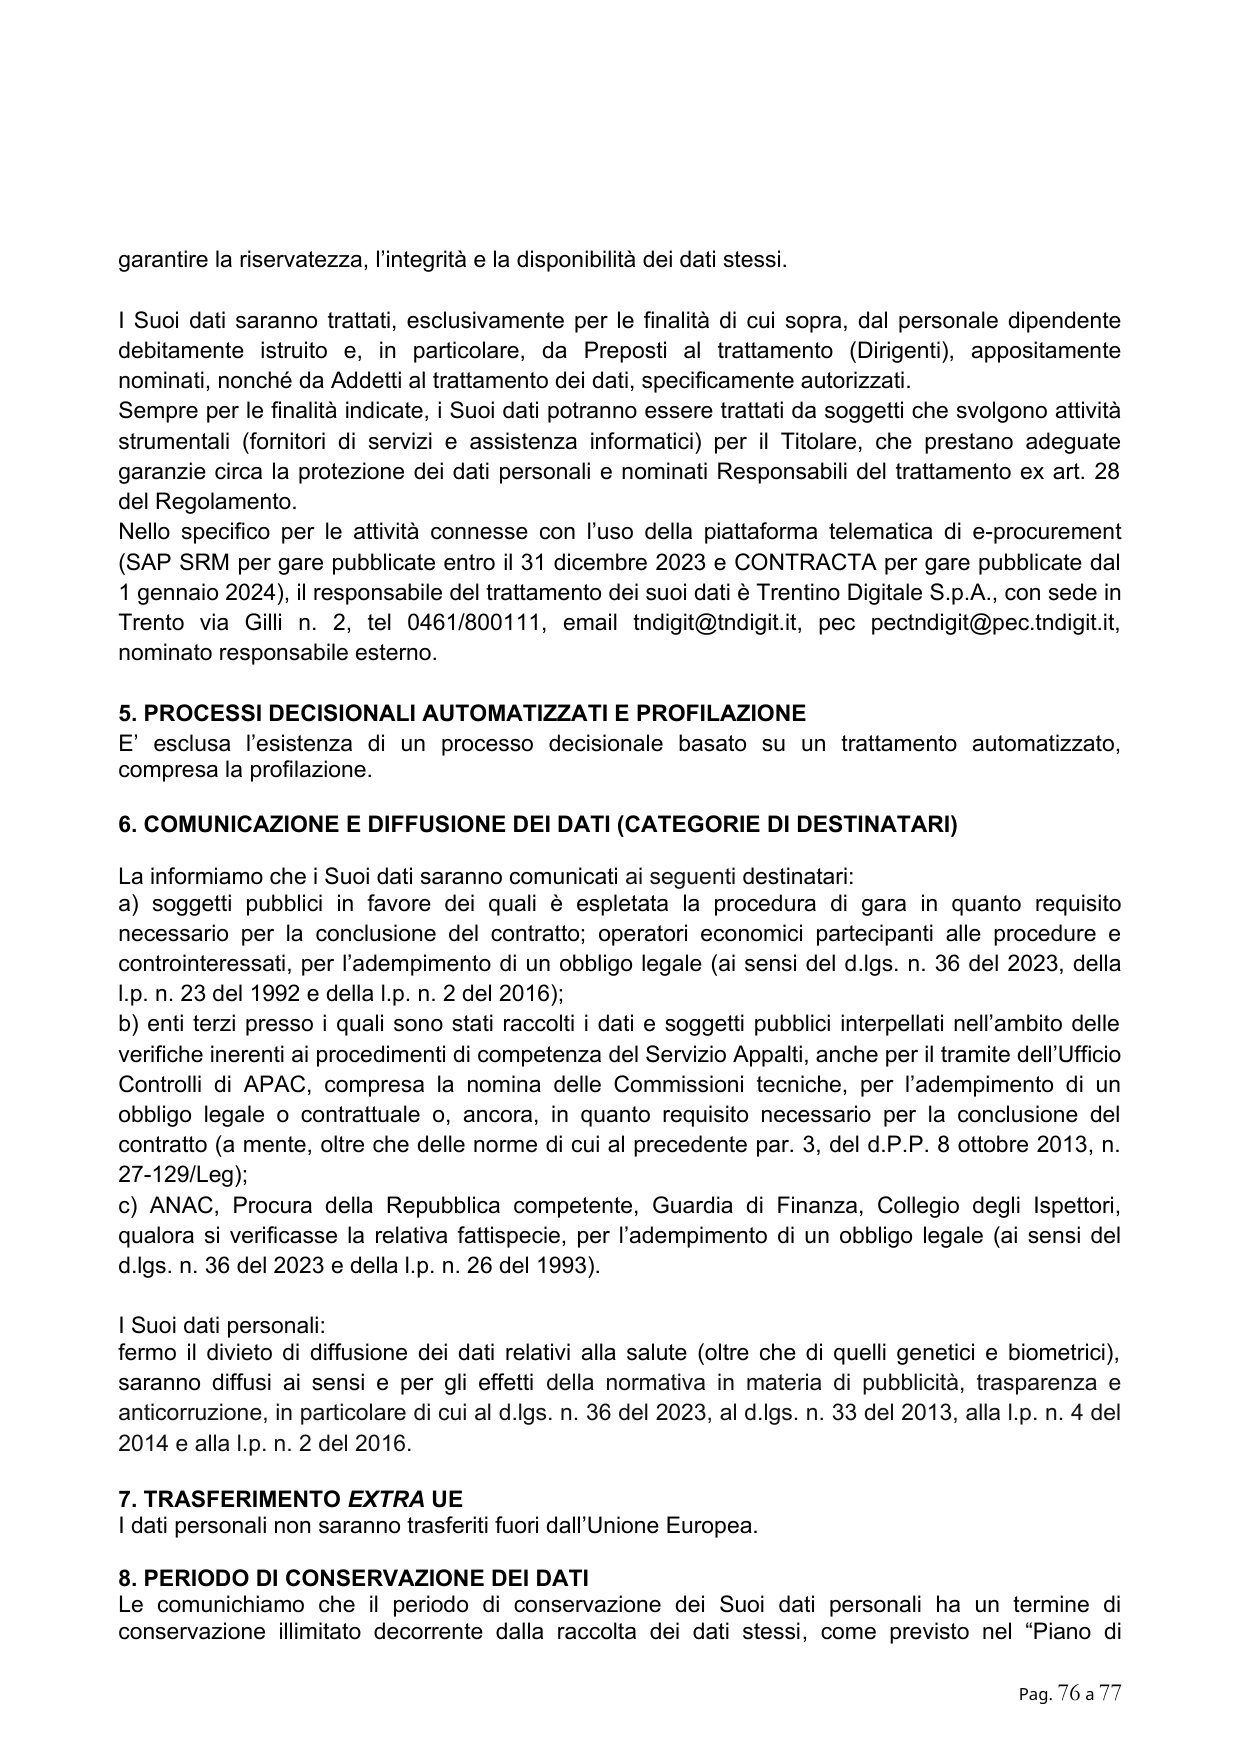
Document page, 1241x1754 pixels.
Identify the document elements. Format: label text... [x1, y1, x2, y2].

text I dati personali non saranno trasferiti fuori dall’Unione Europea. [118, 1512, 1122, 1539]
text Sempre per le finalità indicate, i Suoi dati potranno essere trattati da soggetti che svolgono attività strumentali (fornitori di servizi e assistenza informatici) per il Titolare, che prestano adeguate garanzie circa la protezione dei dati personali e nominati Responsabili del trattamento ex art. 28 del Regolamento. [118, 397, 1122, 514]
text I Suoi dati saranno trattati, esclusivamente per le finalità di cui sopra, dal personale dipendente debitamente istruito e, in particolare, da Preposti al trattamento (Dirigenti), appositamente nominati, nonché da Addetti al trattamento dei dati, specificamente autorizzati. [118, 307, 1122, 394]
text 6. COMUNICAZIONE E DIFFUSIONE DEI DATI (CATEGORIE DI DESTINATARI) [118, 811, 1122, 837]
text La informiamo che i Suoi dati saranno comunicati ai seguenti destinatari: [118, 863, 1122, 889]
text 7. TRASFERIMENTO EXTRA UE [118, 1486, 1122, 1512]
text Le comunichiamo che il periodo di conservazione dei Suoi dati personali ha un termine di conservazione illimitato decorrente dalla raccolta dei dati stessi, come previsto nel “Piano di [118, 1591, 1122, 1644]
text I Suoi dati personali: [118, 1312, 1122, 1339]
text Nello specifico per le attività connesse con l’uso della piattaforma telematica di e-procurement (SAP SRM per gare pubblicate entro il 31 dicembre 2023 e CONTRACTA per gare pubblicate dal 1 gennaio 2024), il responsabile del trattamento dei suoi dati è Trentino Digitale S.p.A., con sede in Trento via Gilli n. 2, tel 0461/800111, email tndigit@tndigit.it, pec pectndigit@pec.tndigit.it, nominato responsabile esterno. [118, 518, 1122, 666]
text b) enti terzi presso i quali sono stati raccolti i dati e soggetti pubblici interpellati nell’ambito delle verifiche inerenti ai procedimenti di competenza del Servizio Appalti, anche per il tramite dell’Ufficio Controlli di APAC, compresa la nomina delle Commissioni tecniche, per l’adempimento di un obbligo legale o contrattuale o, ancora, in quanto requisito necessario per la conclusione del contratto (a mente, oltre che delle norme di cui al precedente par. 3, del d.P.P. 8 ottobre 2013, n. 27-129/Leg); [118, 1010, 1122, 1188]
text a) soggetti pubblici in favore dei quali è espletata la procedura di gara in quanto requisito necessario per la conclusione del contratto; operatori economici partecipanti alle procedure e controinteressati, per l’adempimento di un obbligo legale (ai sensi del d.lgs. n. 36 del 2023, della l.p. n. 23 del 1992 e della l.p. n. 2 del 2016); [118, 889, 1122, 1007]
text fermo il divieto di diffusione dei dati relativi alla salute (oltre che di quelli genetici e biometrici), saranno diffusi ai sensi e per gli effetti della normativa in materia di pubblicità, trasparenza e anticorruzione, in particolare di cui al d.lgs. n. 36 del 2023, al d.lgs. n. 33 del 2013, alla l.p. n. 4 del 2014 e alla l.p. n. 2 del 2016. [118, 1339, 1122, 1456]
text 8. PERIODO DI CONSERVAZIONE DEI DATI [118, 1565, 1122, 1591]
text c) ANAC, Procura della Repubblica competente, Guardia di Finanza, Collegio degli Ispettori, qualora si verificasse la relativa fattispecie, per l’adempimento di un obbligo legale (ai sensi del d.lgs. n. 36 del 2023 e della l.p. n. 26 del 1993). [118, 1192, 1122, 1278]
text 5. PROCESSI DECISIONALI AUTOMATIZZATI E PROFILAZIONE [118, 699, 1122, 726]
text E’ esclusa l’esistenza di un processo decisionale basato su un trattamento automatizzato, compresa la profilazione. [118, 730, 1122, 782]
text garantire la riservatezza, l’integrità e la disponibilità dei dati stessi. [118, 246, 1122, 273]
